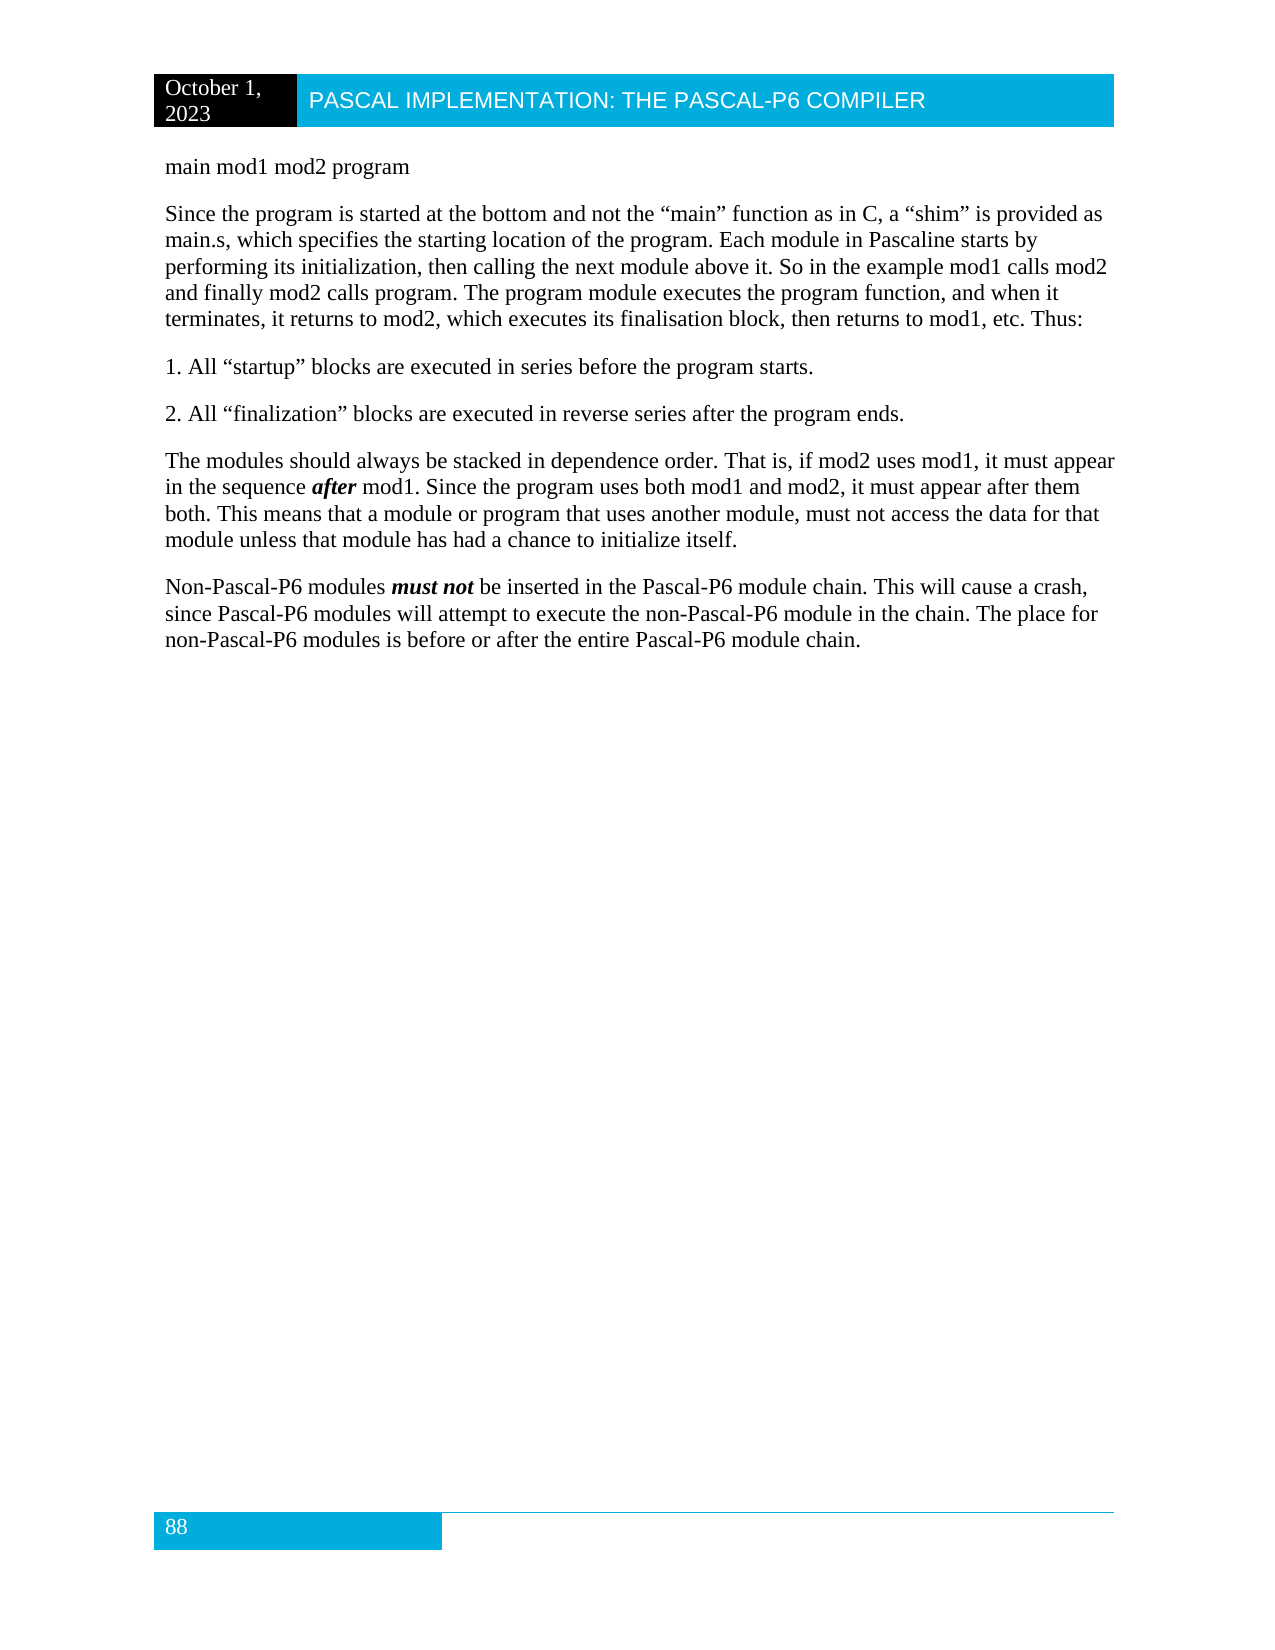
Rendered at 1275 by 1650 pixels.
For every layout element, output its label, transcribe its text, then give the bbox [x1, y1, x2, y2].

text 1. All “startup” blocks are executed in series before the program starts. [165, 353, 1125, 379]
text The modules should always be stacked in dependence order. That is, if mod2 uses mod1, it must appear in the sequence after mod1. Since the program uses both mod1 and mod2, it must appear after them both. This means that a module or program that uses another module, must not access the data for that module unless that module has had a chance to initialize itself. [165, 447, 1125, 552]
text 2. All “finalization” blocks are executed in reverse series after the program ends. [165, 400, 1125, 426]
text Non-Pascal-P6 modules must not be inserted in the Pascal-P6 module chain. This will cause a crash, since Pascal-P6 modules will attempt to execute the non-Pascal-P6 module in the chain. The place for non-Pascal-P6 modules is before or after the entire Pascal-P6 module chain. [165, 573, 1125, 652]
text Since the program is started at the bottom and not the “main” function as in C, a “shim” is provided as main.s, which specifies the starting location of the program. Each module in Pascaline starts by performing its initialization, then calling the next module above it. So in the example mod1 calls mod2 and finally mod2 calls program. The program module executes the program function, and when it terminates, it returns to mod2, which executes its finalisation block, then returns to mod1, etc. Thus: [165, 200, 1125, 332]
text main mod1 mod2 program [165, 153, 1125, 179]
